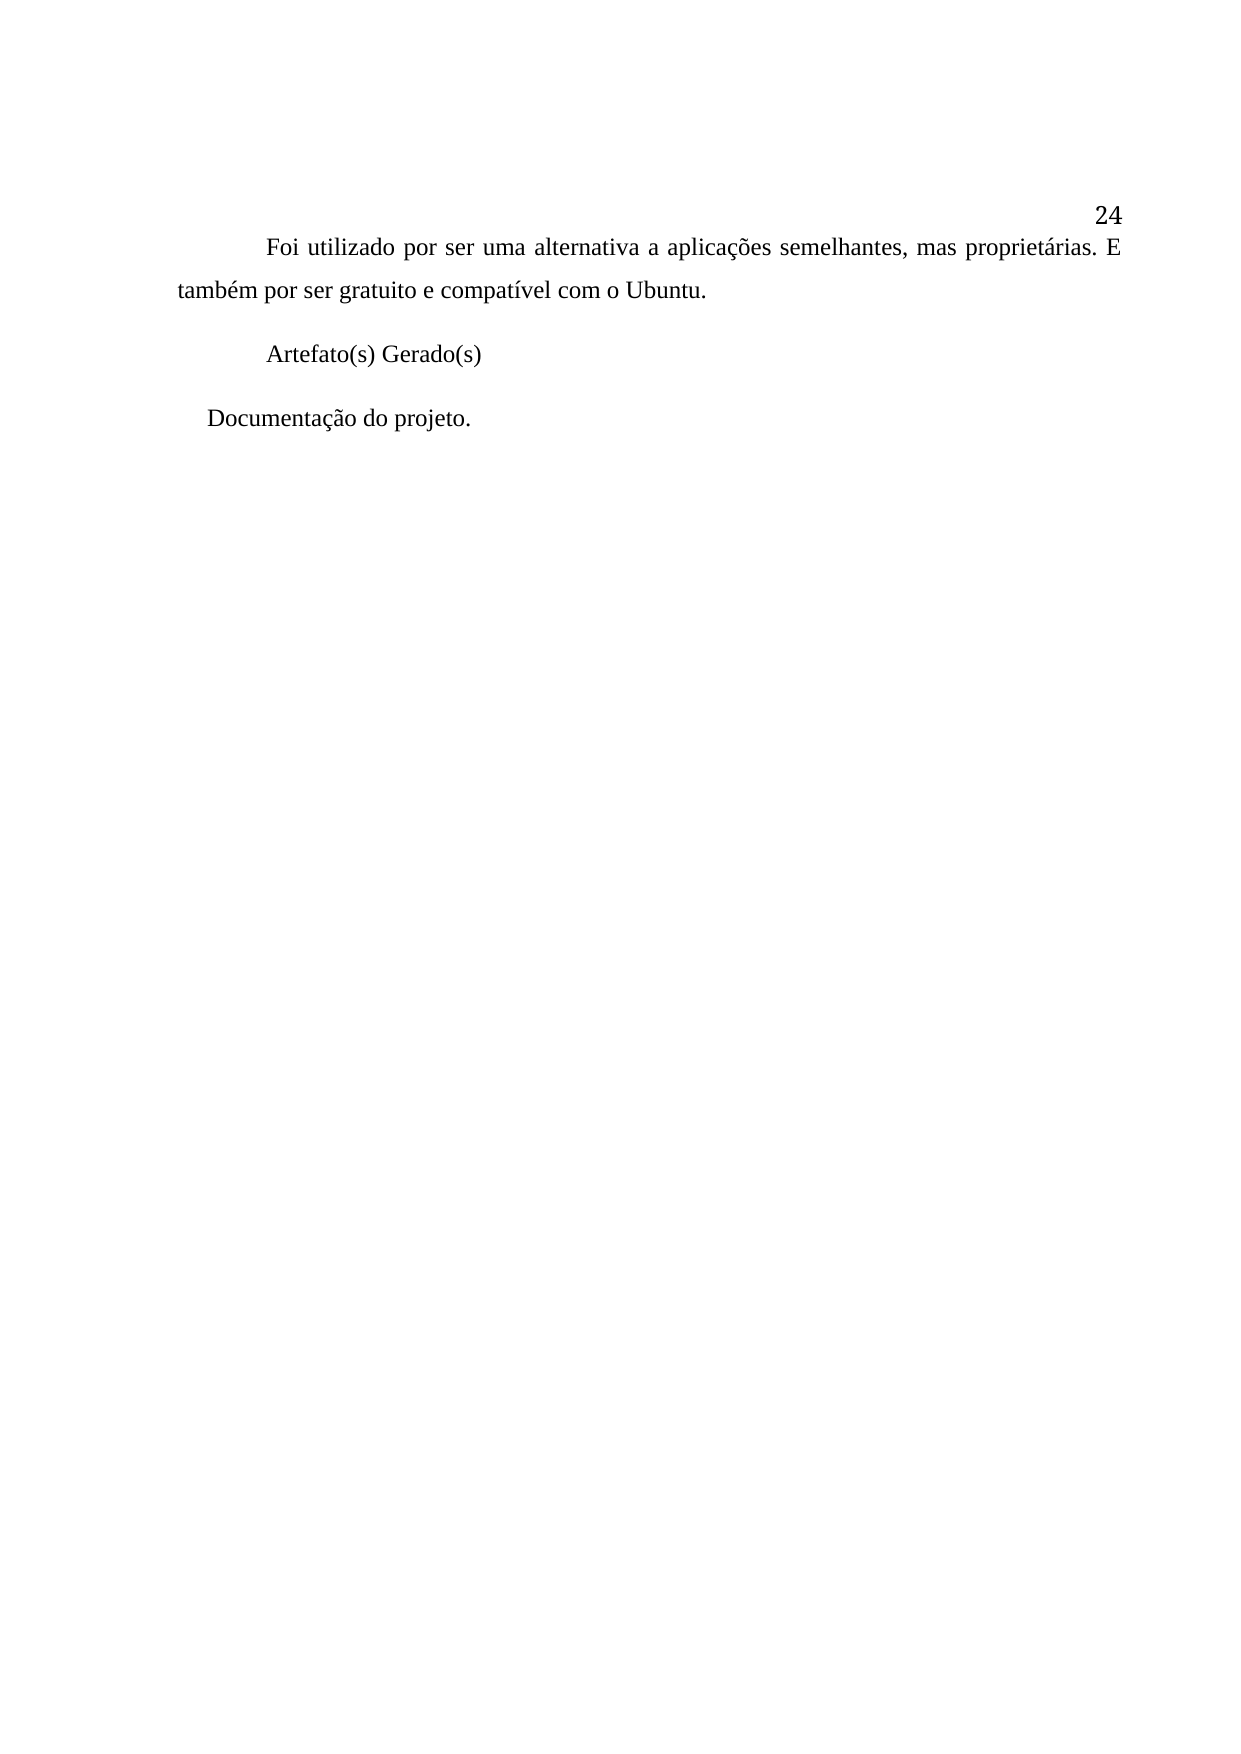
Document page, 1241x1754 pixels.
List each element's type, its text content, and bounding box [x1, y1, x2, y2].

text Foi utilizado por ser uma alternativa a aplicações semelhantes, mas proprietárias. E também por ser gratuito e compatível com o Ubuntu. [177, 232, 1122, 304]
text Artefato(s) Gerado(s) [177, 339, 1122, 368]
text Documentação do projeto. [207, 403, 1122, 432]
